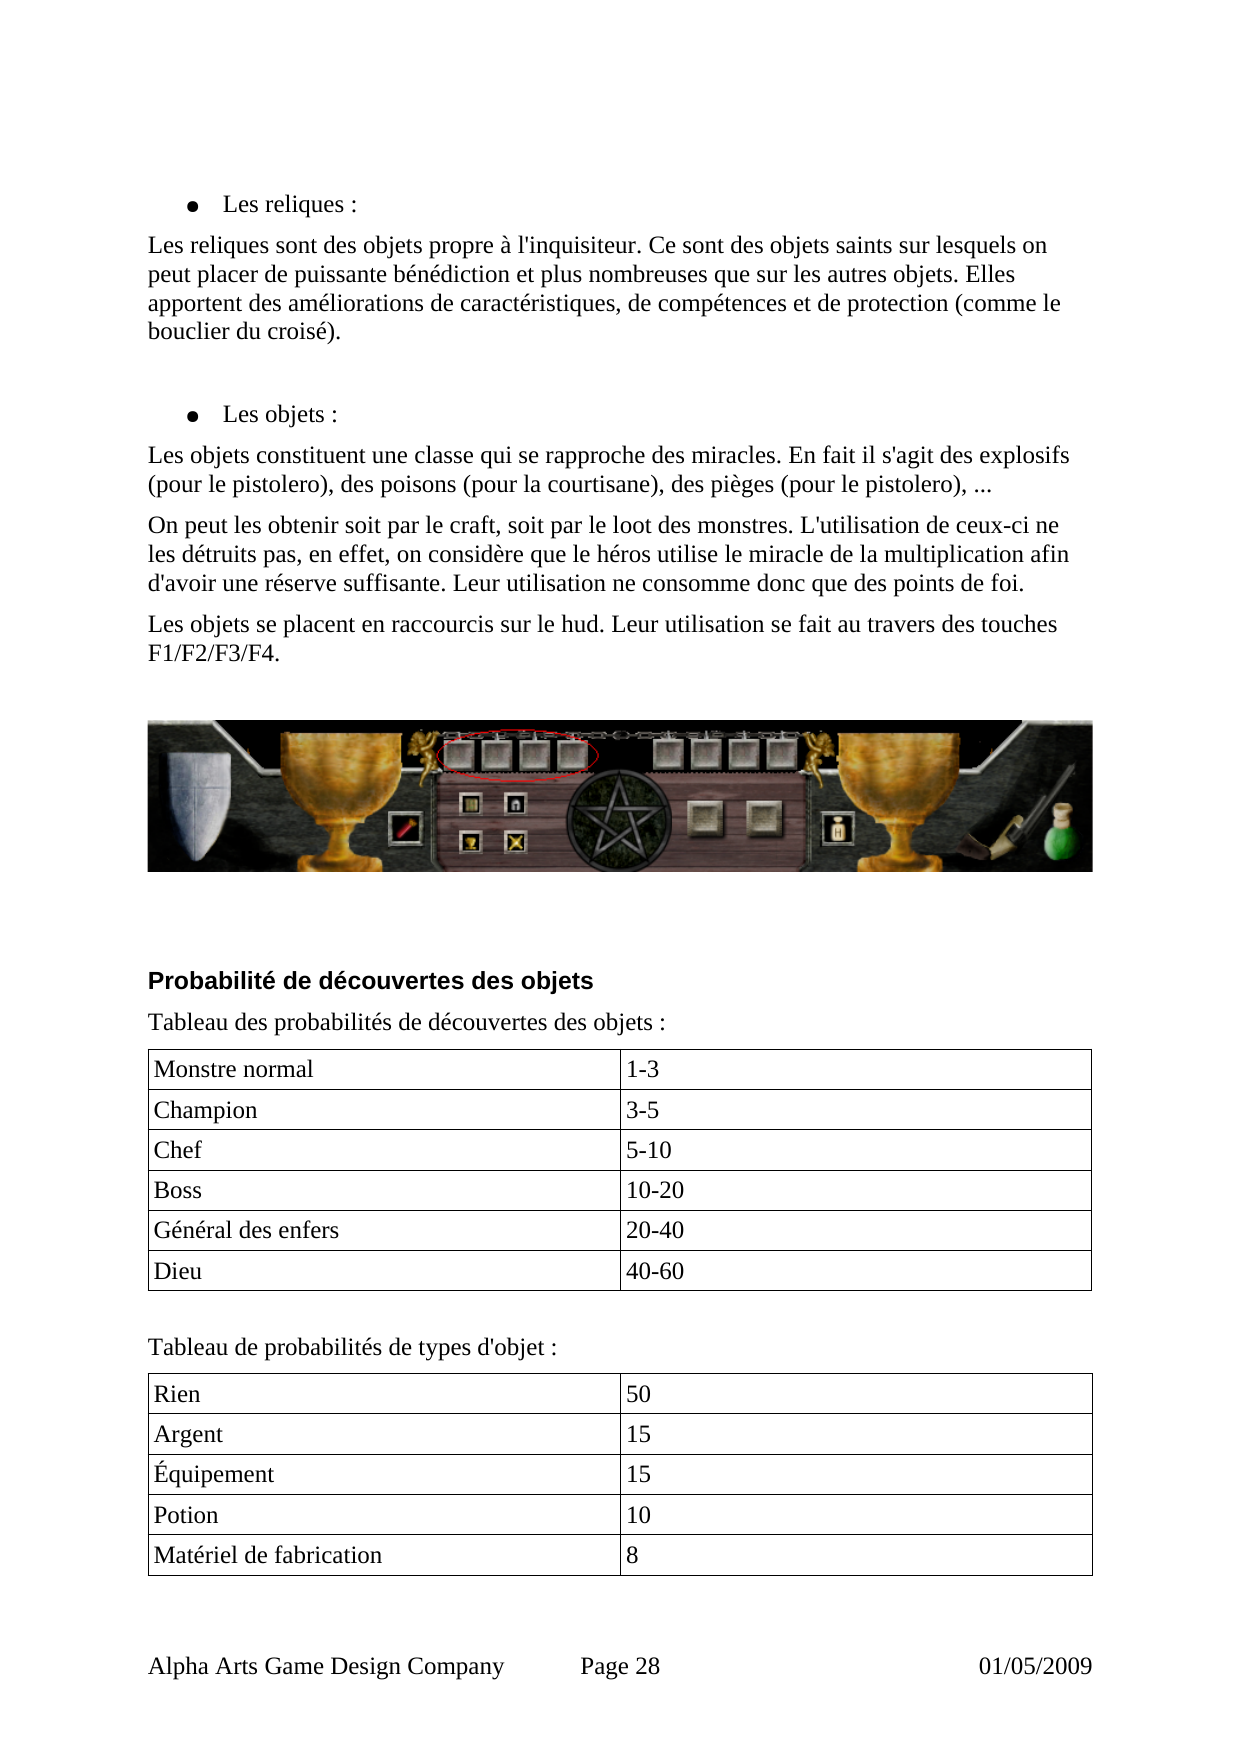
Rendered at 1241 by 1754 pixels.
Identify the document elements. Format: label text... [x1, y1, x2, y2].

list Les objets : [185, 399, 1092, 428]
text Tableau des probabilités de découvertes des objets : [148, 1007, 1092, 1036]
table_cell Champion [149, 1090, 620, 1129]
table_cell Général des enfers [149, 1211, 620, 1250]
table_cell Chef [149, 1130, 620, 1169]
table_cell Argent [149, 1414, 620, 1454]
text Tableau de probabilités de types d'objet : [148, 1332, 1092, 1361]
text Les reliques sont des objets propre à l'inquisiteur. Ce sont des objets saints sur lesquels on peut placer de puissante bénédiction et plus nombreuses que sur les autres objets. Elles apportent des améliorations de caractéristiques, de compétences et de protection (comme le bouclier du croisé). [148, 230, 1092, 345]
text Les objets se placent en raccourcis sur le hud. Leur utilisation se fait au travers des touches F1/F2/F3/F4. [148, 609, 1092, 666]
text On peut les obtenir soit par le craft, soit par le loot des monstres. L'utilisation de ceux-ci ne les détruits pas, en effet, on considère que le héros utilise le miracle de la multiplication afin d'avoir une réserve suffisante. Leur utilisation ne consomme donc que des points de foi. [148, 510, 1092, 596]
picture [147, 720, 1093, 872]
table_header Monstre normal [149, 1050, 620, 1089]
table_cell 15 [621, 1414, 1092, 1454]
table_header 1-3 [621, 1050, 1091, 1089]
table_header Rien [149, 1374, 620, 1413]
table_cell 10-20 [621, 1171, 1091, 1210]
table_cell 8 [621, 1535, 1092, 1574]
table_header 50 [621, 1374, 1092, 1413]
table_cell Équipement [149, 1455, 620, 1494]
table_cell 5-10 [621, 1130, 1091, 1169]
table_cell 15 [621, 1455, 1092, 1494]
table_cell 3-5 [621, 1090, 1091, 1129]
list Les reliques : [185, 189, 1092, 218]
table_cell Dieu [149, 1251, 620, 1290]
table_cell Potion [149, 1495, 620, 1534]
table_cell 20-40 [621, 1211, 1091, 1250]
subtitle Probabilité de découvertes des objets [148, 966, 1092, 995]
table_cell Matériel de fabrication [149, 1535, 620, 1574]
table_cell 10 [621, 1495, 1092, 1534]
table_cell Boss [149, 1171, 620, 1210]
text Les objets constituent une classe qui se rapproche des miracles. En fait il s'agit des explosifs (pour le pistolero), des poisons (pour la courtisane), des pièges (pour le pistolero), ... [148, 440, 1092, 498]
table_cell 40-60 [621, 1251, 1091, 1290]
